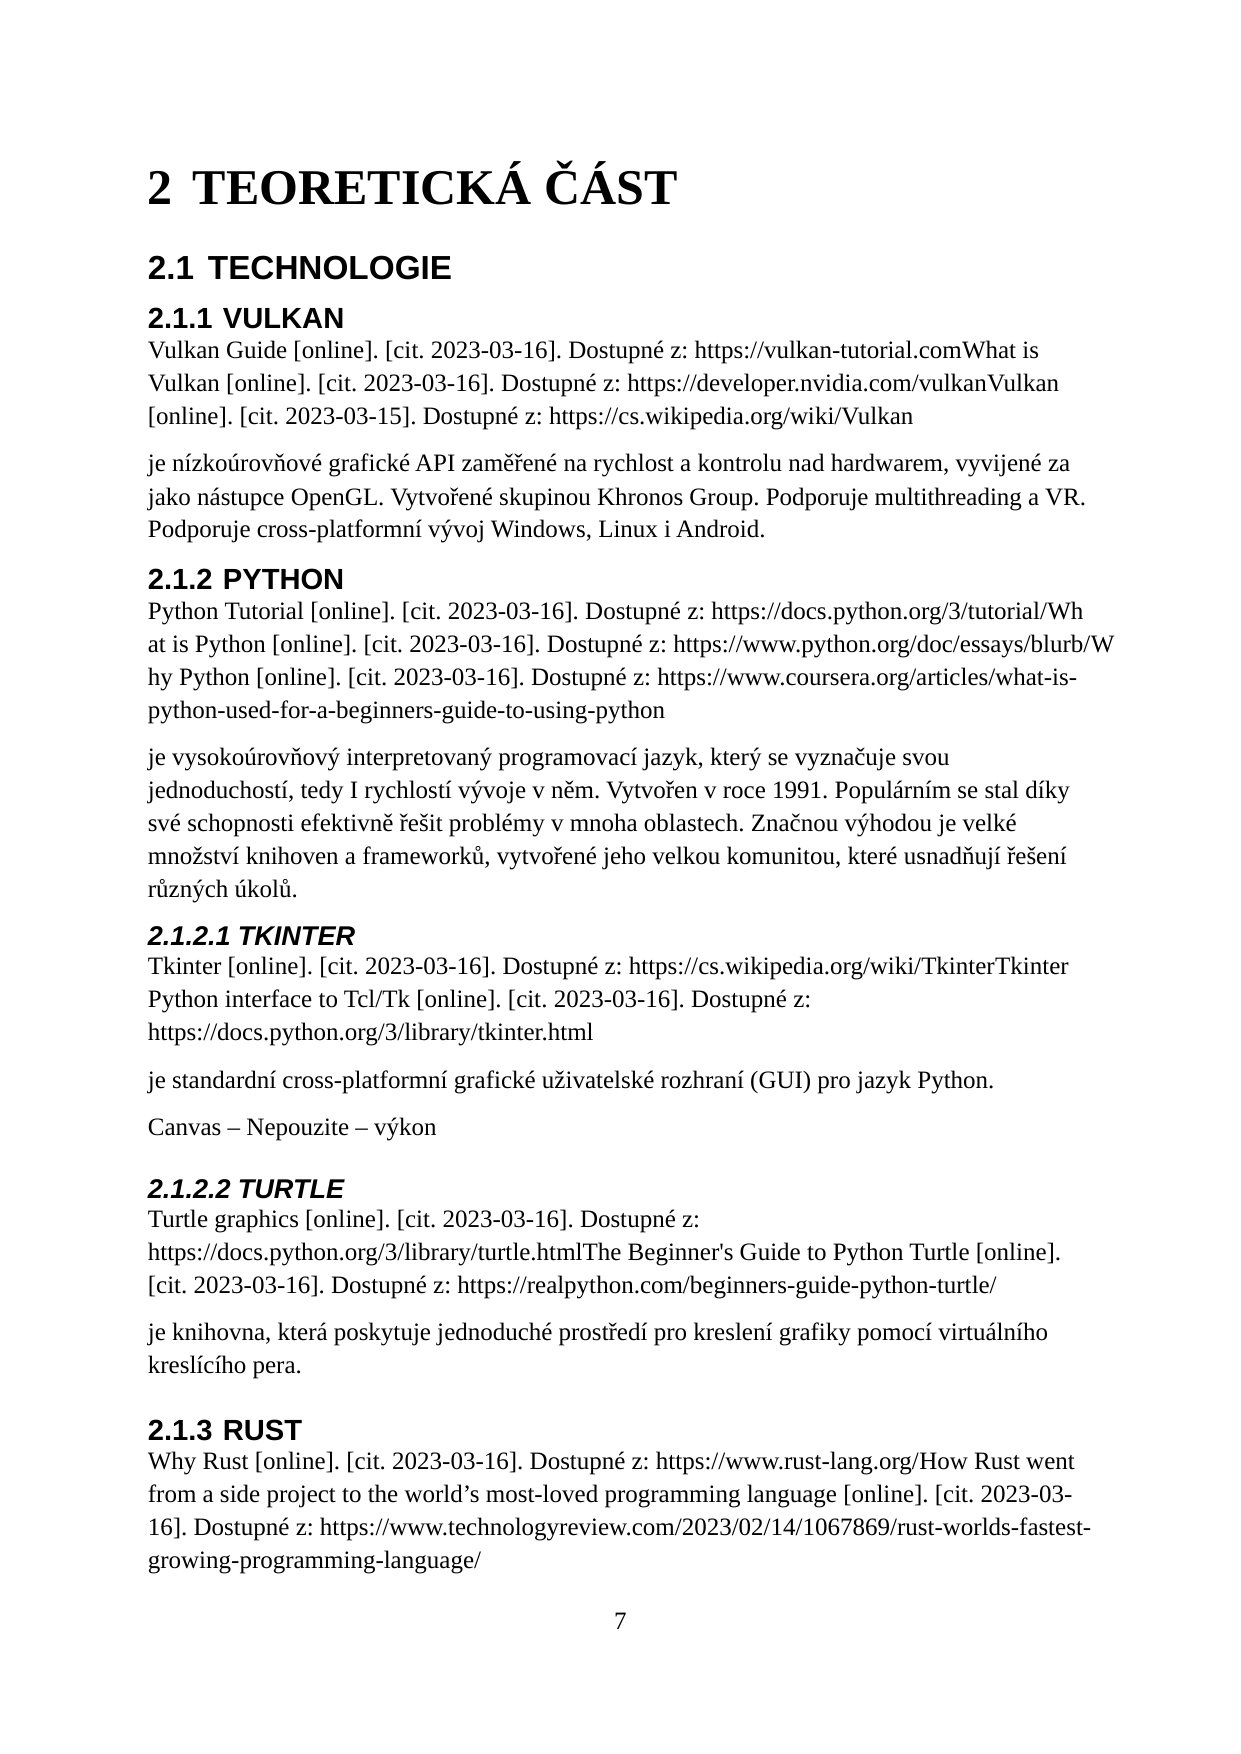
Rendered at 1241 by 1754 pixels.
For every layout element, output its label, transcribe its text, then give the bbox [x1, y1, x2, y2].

subtitle PYTHON [148, 562, 1093, 596]
subtitle TURTLE [148, 1173, 1093, 1204]
text je nízkoúrovňové grafické API zaměřené na rychlost a kontrolu nad hardwarem, vyvijené za jako nástupce OpenGL. Vytvořené skupinou Khronos Group. Podporuje multithreading a VR. Podporuje cross-platformní vývoj Windows, Linux i Android. [148, 448, 1093, 543]
text [4][5][6] [148, 596, 1093, 723]
text [11][12] [148, 1446, 1093, 1574]
subtitle TECHNOLOGIE [148, 248, 1093, 287]
text je knihovna, která poskytuje jednoduché prostředí pro kreslení grafiky pomocí virtuálního kreslícího pera. [148, 1317, 1093, 1379]
subtitle TKINTER [148, 920, 1093, 951]
subtitle VULKAN [148, 301, 1093, 335]
subtitle TEORETICKÁ ČÁST [148, 157, 1093, 215]
text je vysokoúrovňový interpretovaný programovací jazyk, který se vyznačuje svou jednoduchostí, tedy I rychlostí vývoje v něm. Vytvořen v roce 1991. Populárním se stal díky své schopnosti efektivně řešit problémy v mnoha oblastech. Značnou výhodou je velké množství knihoven a frameworků, vytvořené jeho velkou komunitou, které usnadňují řešení různých úkolů. [148, 742, 1093, 903]
text je standardní cross-platformní grafické uživatelské rozhraní (GUI) pro jazyk Python. [148, 1065, 1093, 1094]
subtitle RUST [148, 1413, 1093, 1446]
text [9][10] [148, 1204, 1093, 1299]
text [1][2][3] [148, 335, 1093, 430]
text Canvas – Nepouzite – výkon [148, 1112, 1093, 1141]
text [7][8] [148, 951, 1093, 1046]
